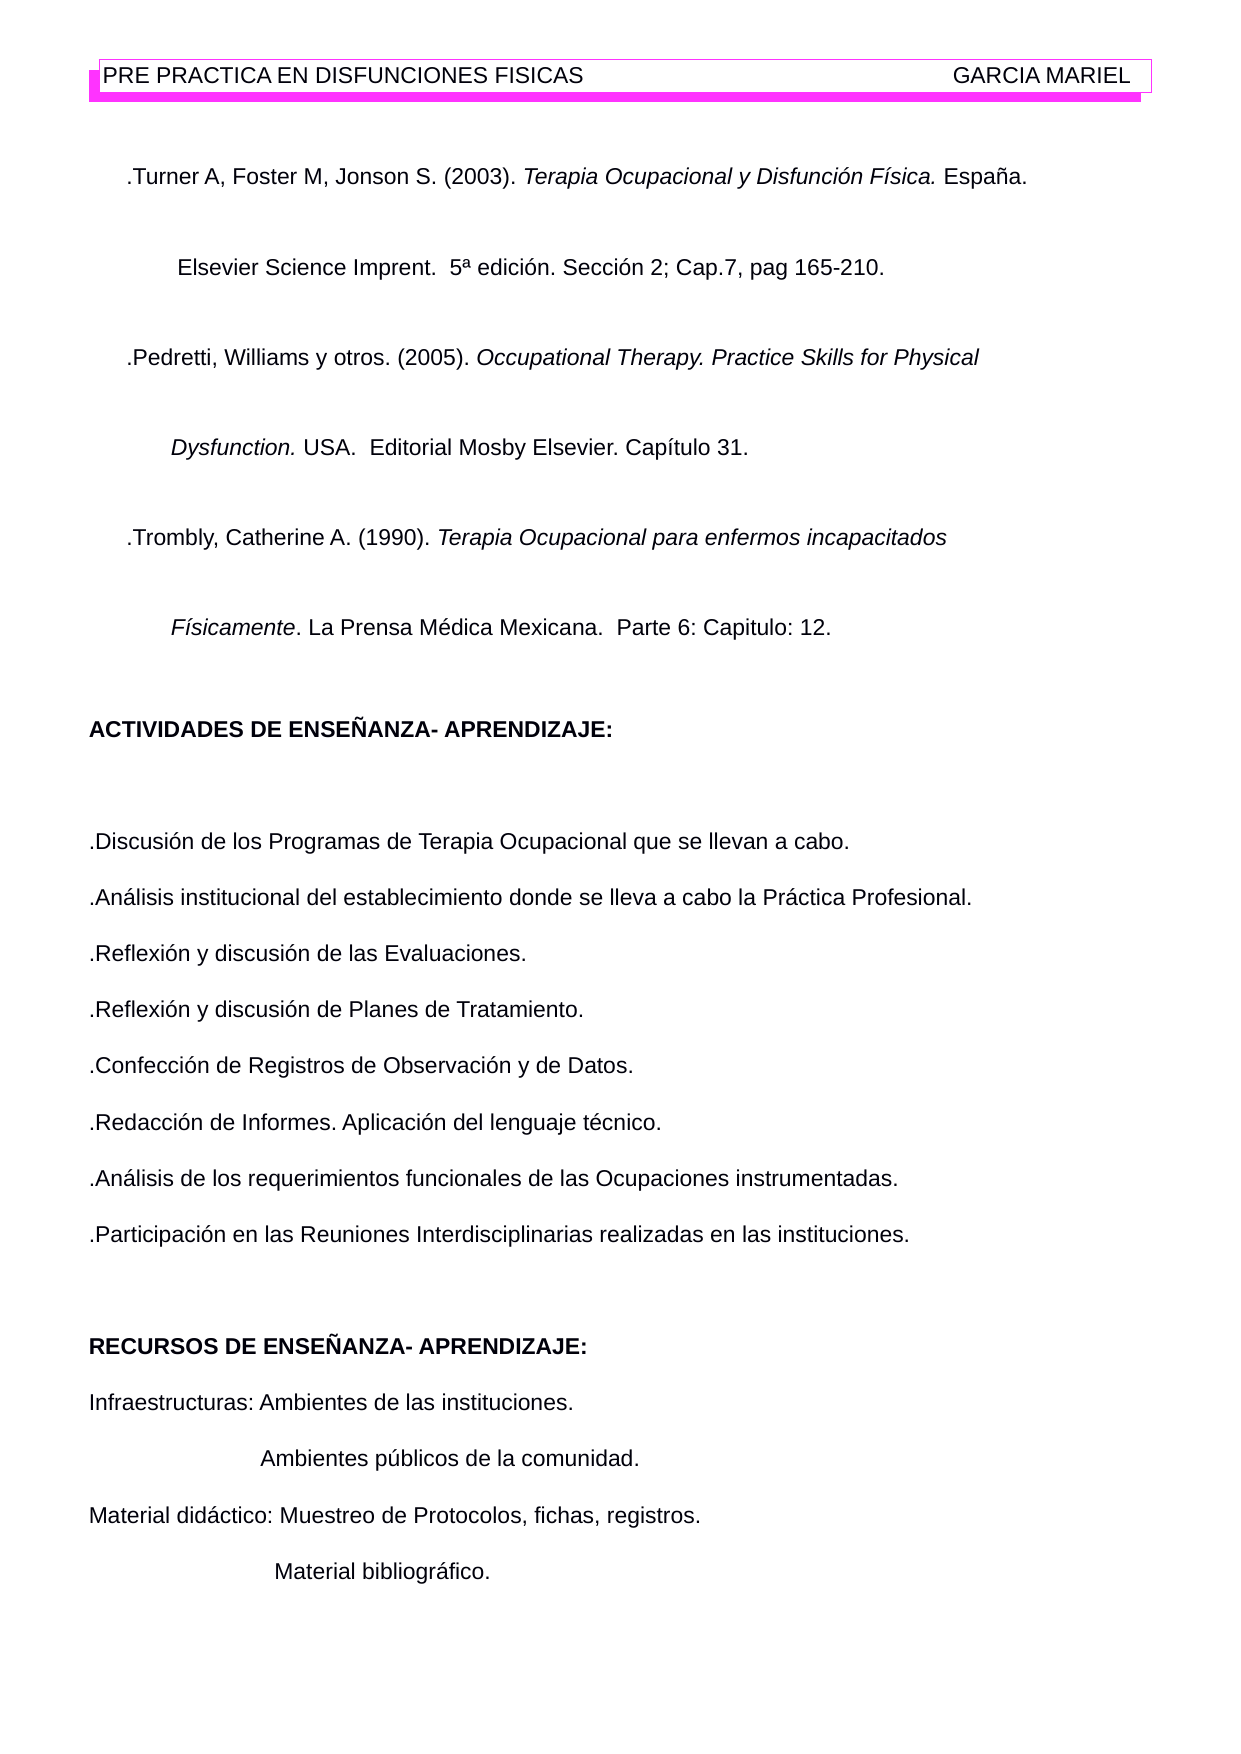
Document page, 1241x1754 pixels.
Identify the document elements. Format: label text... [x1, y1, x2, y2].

list Discusión de los Programas de Terapia Ocupacional que se llevan a cabo. [88, 828, 1152, 854]
list Trombly, Catherine A. (1990). Terapia Ocupacional para enfermos incapacitados [126, 524, 1152, 550]
list Reflexión y discusión de Planes de Tratamiento. [88, 996, 1152, 1023]
text Material didáctico: Muestreo de Protocolos, fichas, registros. [88, 1502, 1152, 1528]
list Análisis de los requerimientos funcionales de las Ocupaciones instrumentadas. [88, 1165, 1152, 1191]
text Elsevier Science Imprent. 5ª edición. Sección 2; Cap.7, pag 165-210. [126, 253, 1152, 280]
list Redacción de Informes. Aplicación del lenguaje técnico. [88, 1108, 1152, 1135]
text Dysfunction. USA. Editorial Mosby Elsevier. Capítulo 31. [126, 434, 1152, 460]
list Pedretti, Williams y otros. (2005). Occupational Therapy. Practice Skills for Physical [126, 344, 1152, 370]
text RECURSOS DE ENSEÑANZA- APRENDIZAJE: [88, 1333, 1152, 1359]
list Análisis institucional del establecimiento donde se lleva a cabo la Práctica Profesional. [88, 884, 1152, 910]
list Reflexión y discusión de las Evaluaciones. [88, 940, 1152, 966]
list Turner A, Foster M, Jonson S. (2003). Terapia Ocupacional y Disfunción Física. España. [126, 163, 1152, 189]
text Material bibliográfico. [88, 1558, 1152, 1584]
list Participación en las Reuniones Interdisciplinarias realizadas en las instituciones. [88, 1221, 1152, 1247]
text Infraestructuras: Ambientes de las instituciones. [88, 1389, 1152, 1416]
text Físicamente. La Prensa Médica Mexicana. Parte 6: Capitulo: 12. [126, 614, 1152, 641]
text ACTIVIDADES DE ENSEÑANZA- APRENDIZAJE: [88, 716, 1152, 742]
list Confección de Registros de Observación y de Datos. [88, 1052, 1152, 1079]
text Ambientes públicos de la comunidad. [88, 1445, 1152, 1472]
